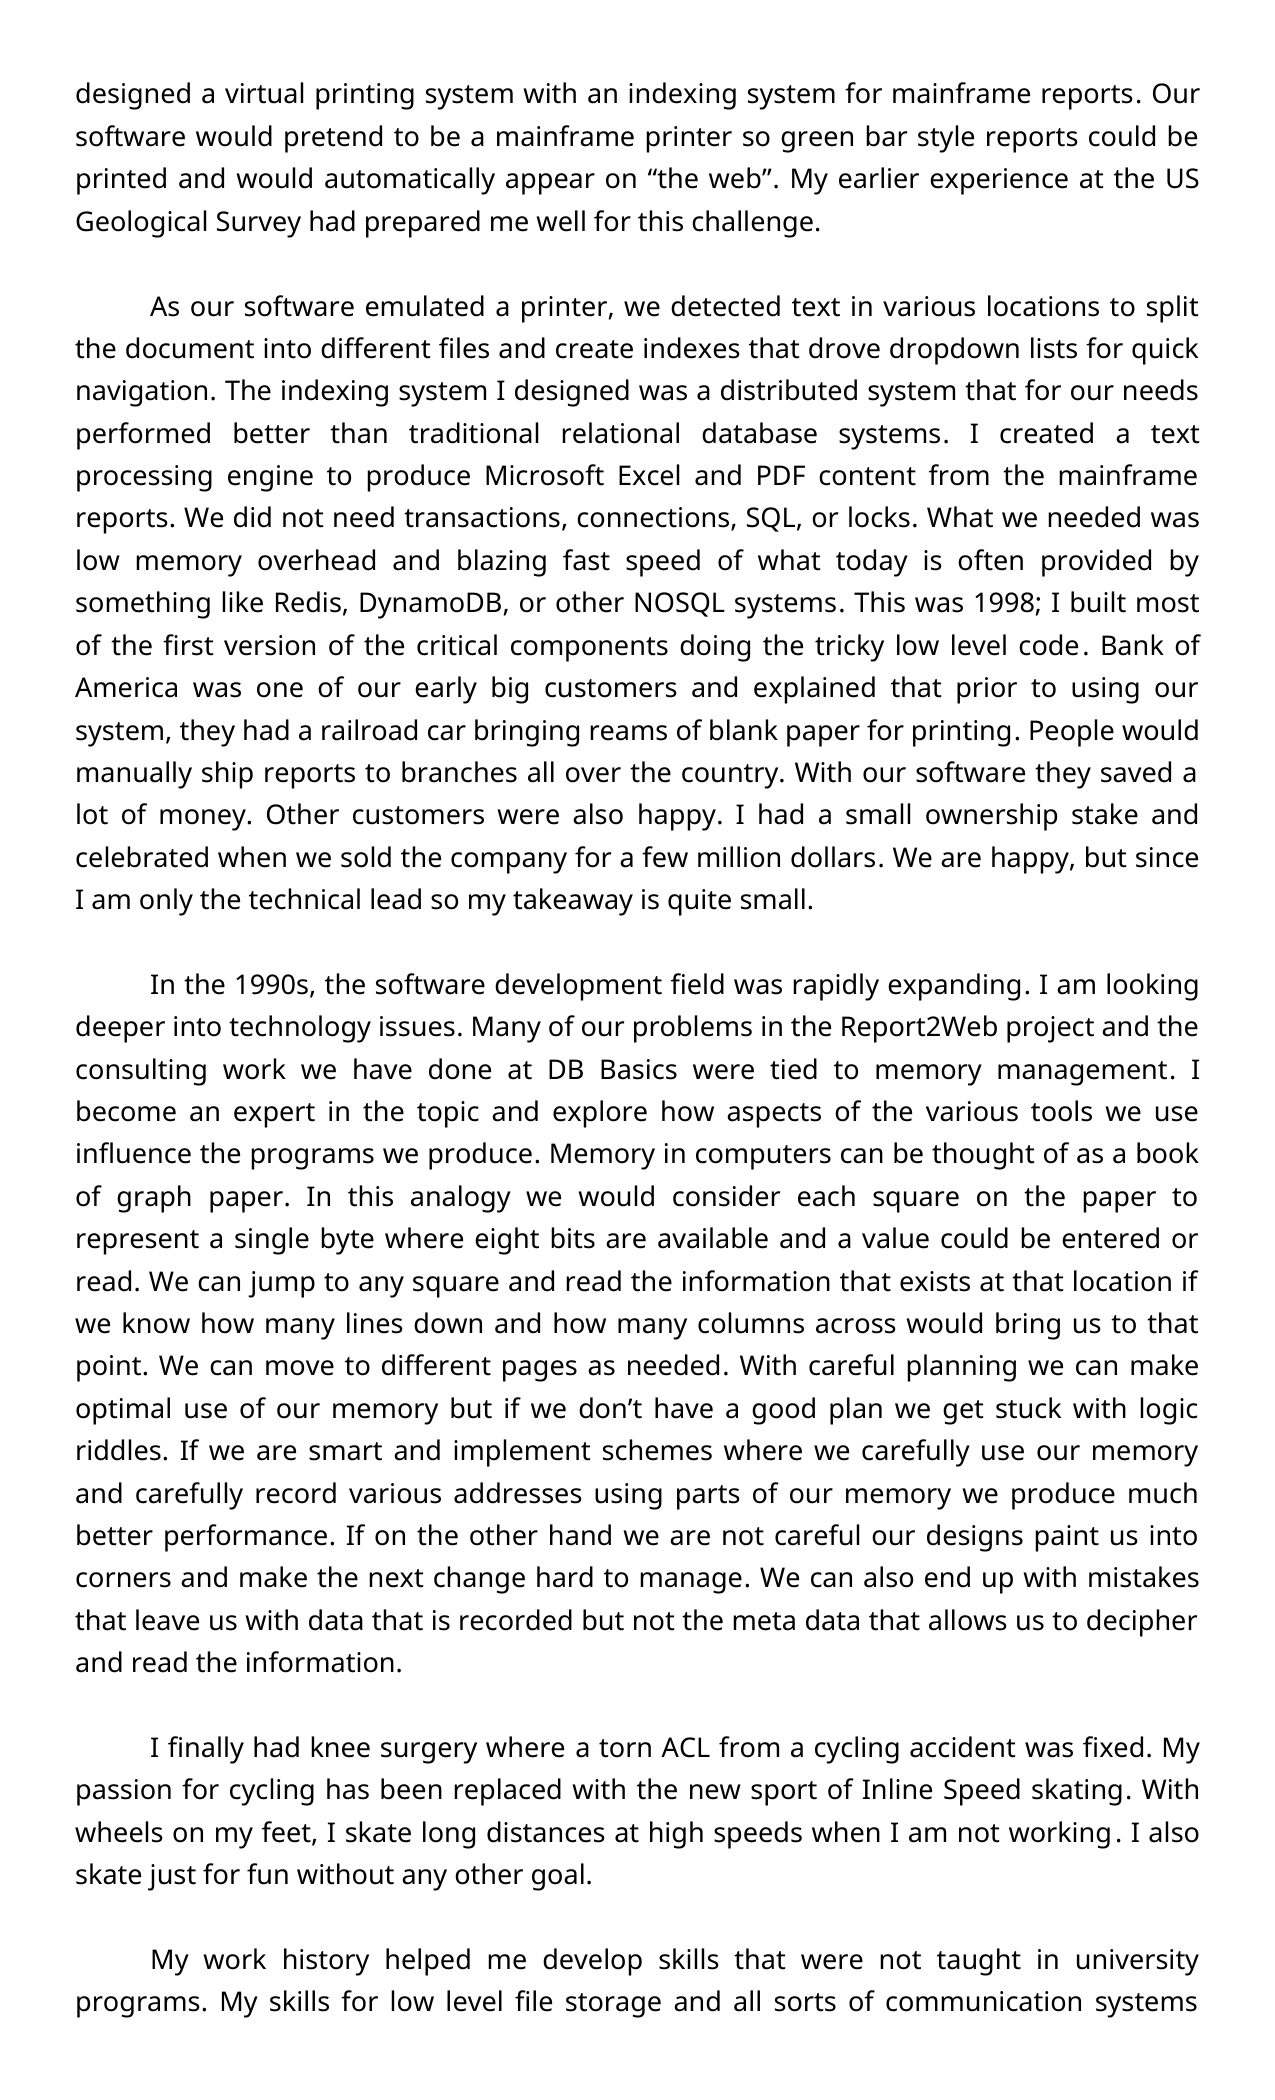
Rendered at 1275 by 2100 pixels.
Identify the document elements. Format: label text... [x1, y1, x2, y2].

text My work history helped me develop skills that were not taught in university programs. My skills for low level file storage and all sorts of communication systems [75, 1940, 1200, 2020]
text In the 1990s, the software development field was rapidly expanding. I am looking deeper into technology issues. Many of our problems in the Report2Web project and the consulting work we have done at DB Basics were tied to memory management. I become an expert in the topic and explore how aspects of the various tools we use influence the programs we produce. Memory in computers can be thought of as a book of graph paper. In this analogy we would consider each square on the paper to represent a single byte where eight bits are available and a value could be entered or read. We can jump to any square and read the information that exists at that location if we know how many lines down and how many columns across would bring us to that point. We can move to different pages as needed. With careful planning we can make optimal use of our memory but if we don’t have a good plan we get stuck with logic riddles. If we are smart and implement schemes where we carefully use our memory and carefully record various addresses using parts of our memory we produce much better performance. If on the other hand we are not careful our designs paint us into corners and make the next change hard to manage. We can also end up with mistakes that leave us with data that is recorded but not the meta data that allows us to decipher and read the information. [75, 965, 1200, 1681]
text As our software emulated a printer, we detected text in various locations to split the document into different files and create indexes that drove dropdown lists for quick navigation. The indexing system I designed was a distributed system that for our needs performed better than traditional relational database systems. I created a text processing engine to produce Microsoft Excel and PDF content from the mainframe reports. We did not need transactions, connections, SQL, or locks. What we needed was low memory overhead and blazing fast speed of what today is often provided by something like Redis, DynamoDB, or other NOSQL systems. This was 1998; I built most of the first version of the critical components doing the tricky low level code. Bank of America was one of our early big customers and explained that prior to using our system, they had a railroad car bringing reams of blank paper for printing. People would manually ship reports to branches all over the country. With our software they saved a lot of money. Other customers were also happy. I had a small ownership stake and celebrated when we sold the company for a few million dollars. We are happy, but since I am only the technical lead so my takeaway is quite small. [75, 287, 1200, 917]
text designed a virtual printing system with an indexing system for mainframe reports. Our software would pretend to be a mainframe printer so green bar style reports could be printed and would automatically appear on “the web”. My earlier experience at the US Geological Survey had prepared me well for this challenge. [75, 75, 1200, 239]
text I finally had knee surgery where a torn ACL from a cycling accident was fixed. My passion for cycling has been replaced with the new sport of Inline Speed skating. With wheels on my feet, I skate long distances at high speeds when I am not working. I also skate just for fun without any other goal. [75, 1728, 1200, 1892]
